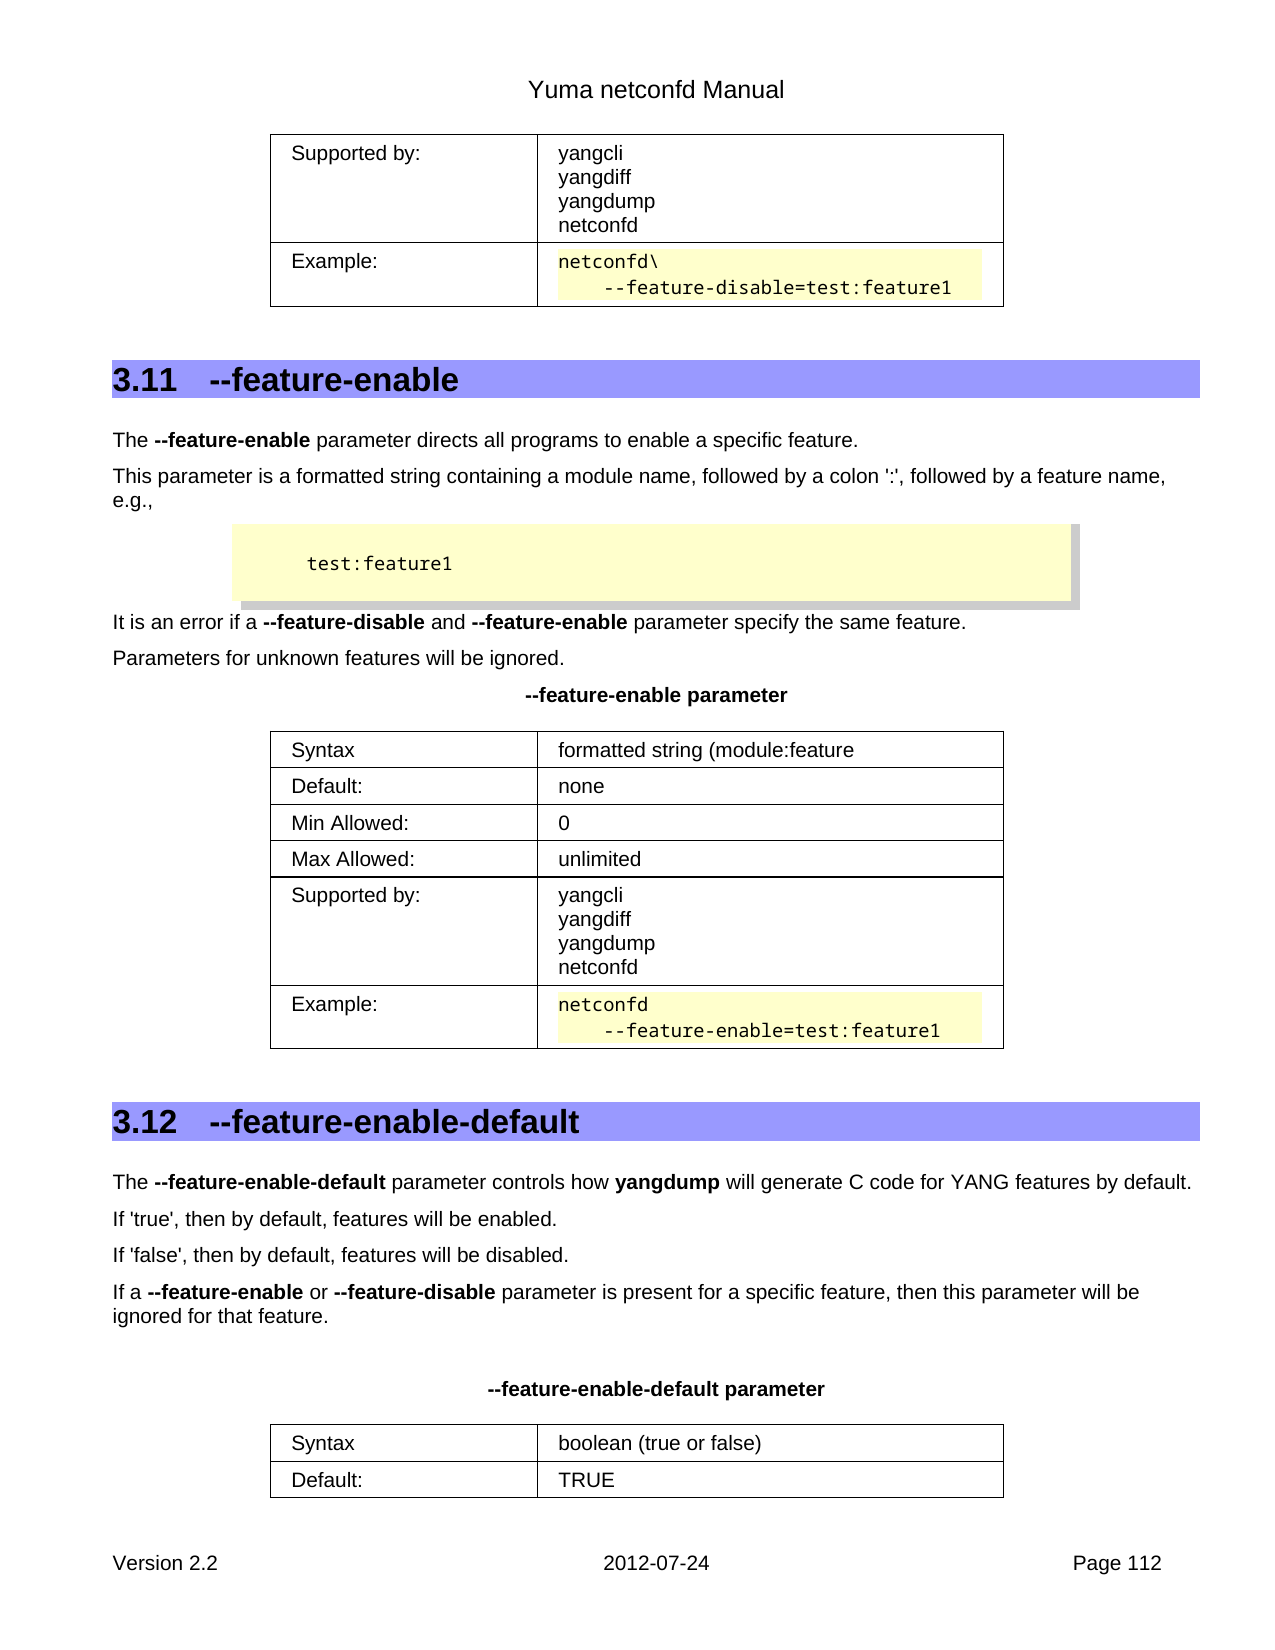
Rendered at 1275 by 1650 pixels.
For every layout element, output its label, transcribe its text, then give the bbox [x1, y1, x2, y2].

table_cell yangcli yangdiff yangdump netconfd [538, 135, 1003, 242]
table_cell unlimited [538, 841, 1003, 876]
table_cell Max Allowed: [271, 841, 537, 876]
text If a --feature-enable or --feature-disable parameter is present for a specific feature, then this parameter will be ignored for that feature. [112, 1279, 1200, 1327]
text test:feature1 [232, 550, 1071, 575]
text If 'false', then by default, features will be disabled. [112, 1243, 1200, 1267]
text It is an error if a --feature-disable and --feature-enable parameter specify the same feature. [112, 610, 1200, 634]
subtitle --feature-enable [112, 360, 1200, 398]
table_cell yangcli yangdiff yangdump netconfd [538, 878, 1003, 985]
table_cell Supported by: [271, 135, 537, 242]
table_cell Default: [271, 1462, 537, 1497]
table_cell Min Allowed: [271, 805, 537, 840]
table_cell none [538, 768, 1003, 803]
table_header formatted string (module:feature [538, 732, 1003, 767]
table_header boolean (true or false) [538, 1425, 1003, 1461]
table_cell netconfd --feature-enable=test:feature1 [538, 986, 1003, 1048]
text The --feature-enable parameter directs all programs to enable a specific feature. [112, 427, 1200, 451]
subtitle --feature-enable-default [112, 1102, 1200, 1141]
table_cell Example: [271, 243, 537, 306]
table_cell Supported by: [271, 878, 537, 985]
table_cell TRUE [538, 1462, 1003, 1497]
subtitle --feature-enable parameter [127, 683, 1185, 707]
text This parameter is a formatted string containing a module name, followed by a colon ':', followed by a feature name, e.g., [112, 464, 1200, 512]
text The --feature-enable-default parameter controls how yangdump will generate C code for YANG features by default. [112, 1170, 1200, 1194]
subtitle --feature-enable-default parameter [127, 1376, 1185, 1400]
table_cell Default: [271, 768, 537, 803]
text Parameters for unknown features will be ignored. [112, 646, 1200, 670]
table_header Syntax [271, 1425, 537, 1461]
table_header Syntax [271, 732, 537, 767]
text If 'true', then by default, features will be enabled. [112, 1207, 1200, 1231]
table_cell Example: [271, 986, 537, 1048]
table_cell netconfd\ --feature-disable=test:feature1 [538, 243, 1003, 306]
table_cell 0 [538, 805, 1003, 840]
